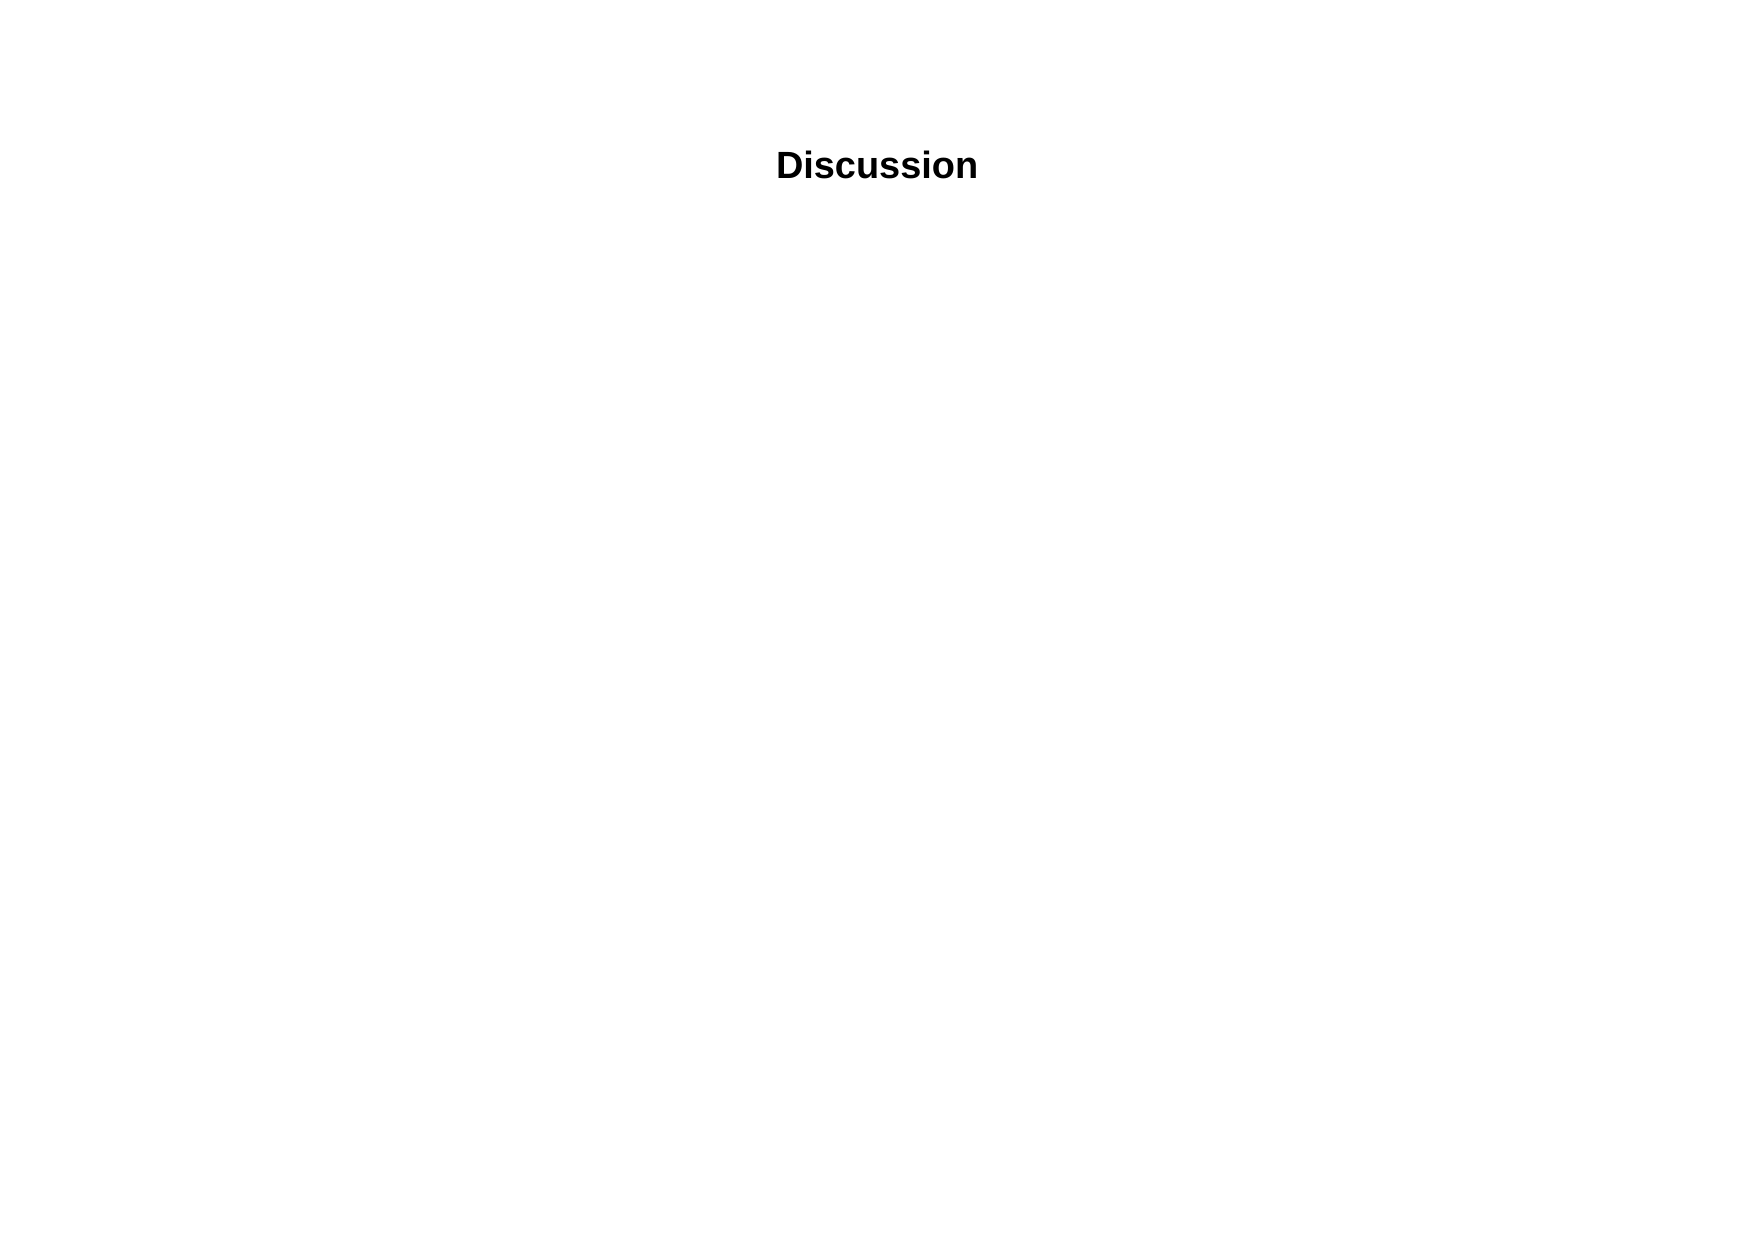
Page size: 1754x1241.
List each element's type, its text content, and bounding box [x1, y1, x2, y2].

subtitle Discussion [118, 143, 1636, 187]
